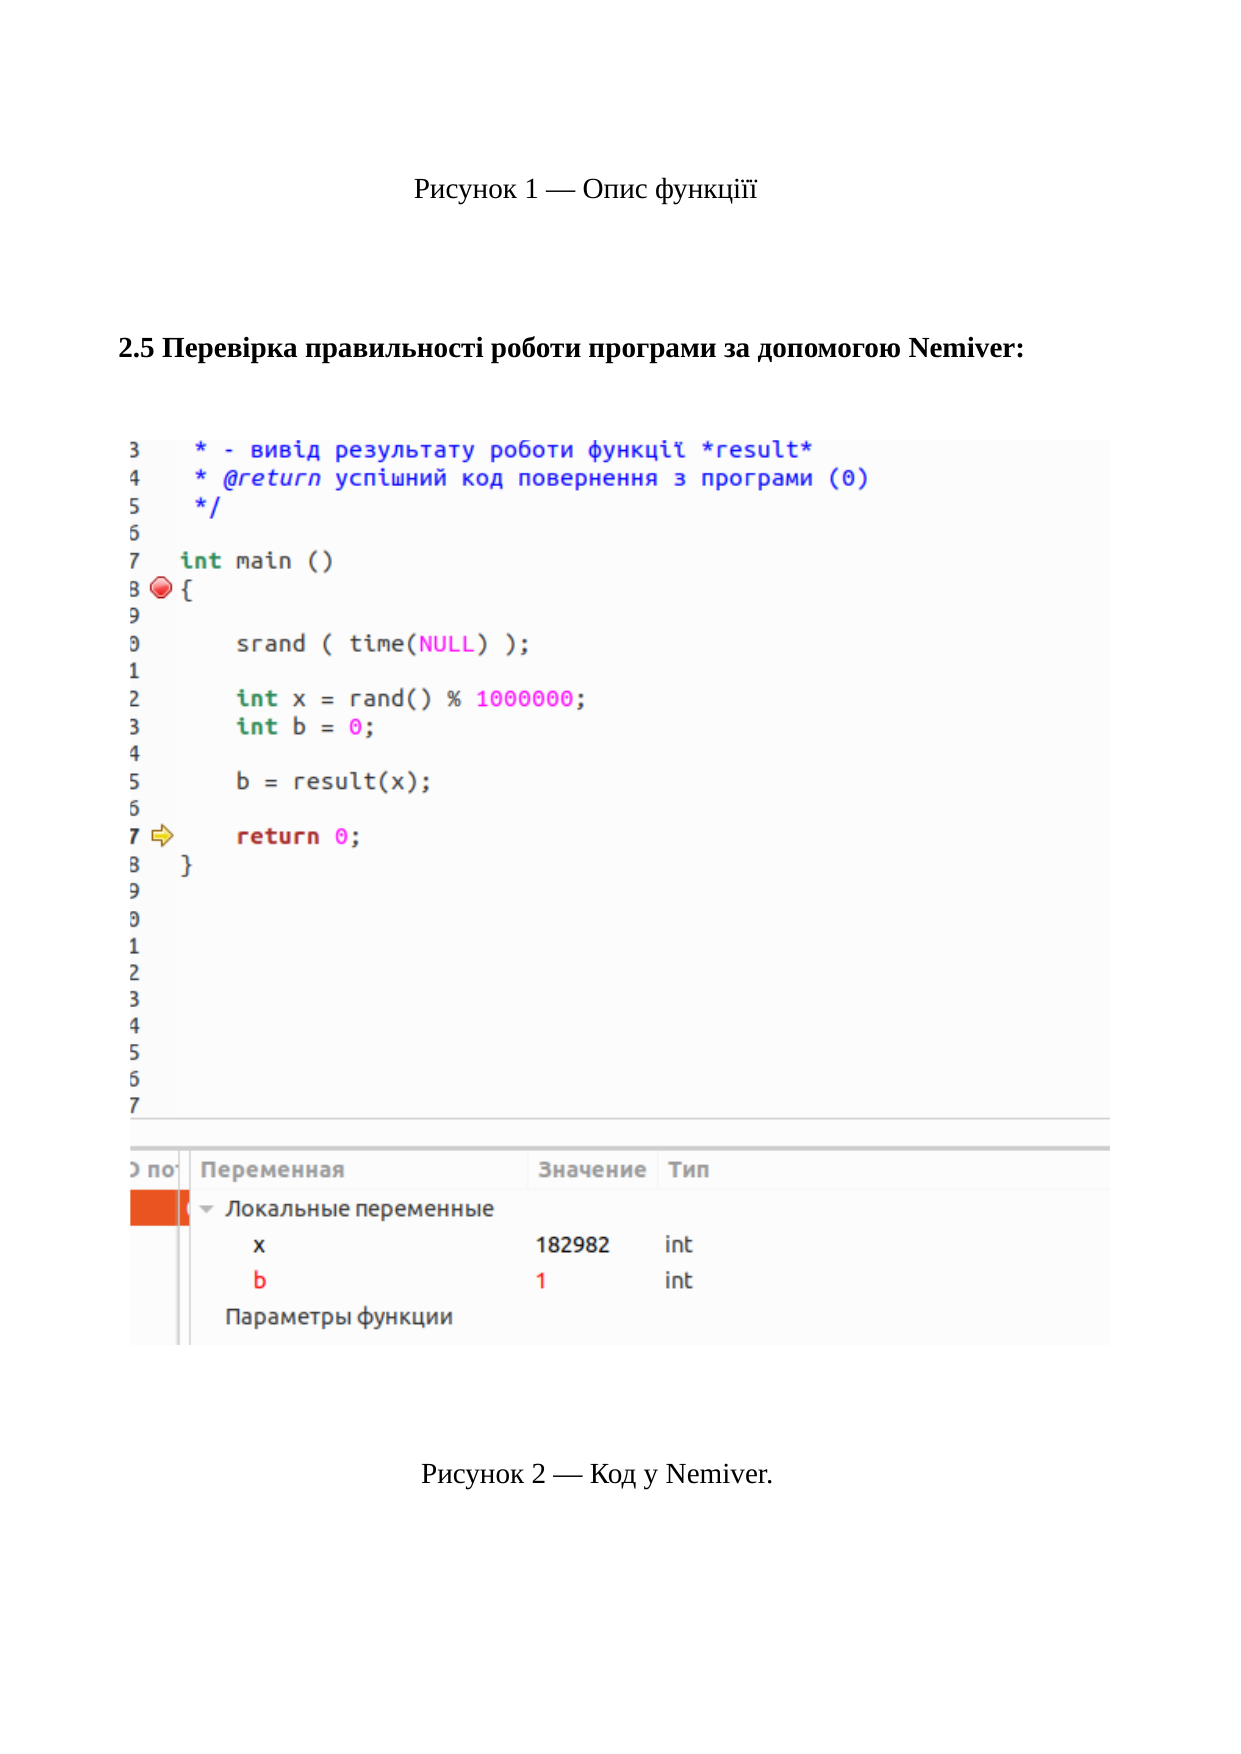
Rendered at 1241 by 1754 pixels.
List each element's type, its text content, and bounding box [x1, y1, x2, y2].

text Рисунок 1 — Опис функціїї [118, 171, 1122, 205]
text 2.5 Перевірка правильності роботи програми за допомогою Nemiver: [118, 331, 1122, 364]
picture [130, 440, 1110, 1345]
text Рисунок 2 — Код у Nemiver. [118, 1456, 1122, 1489]
